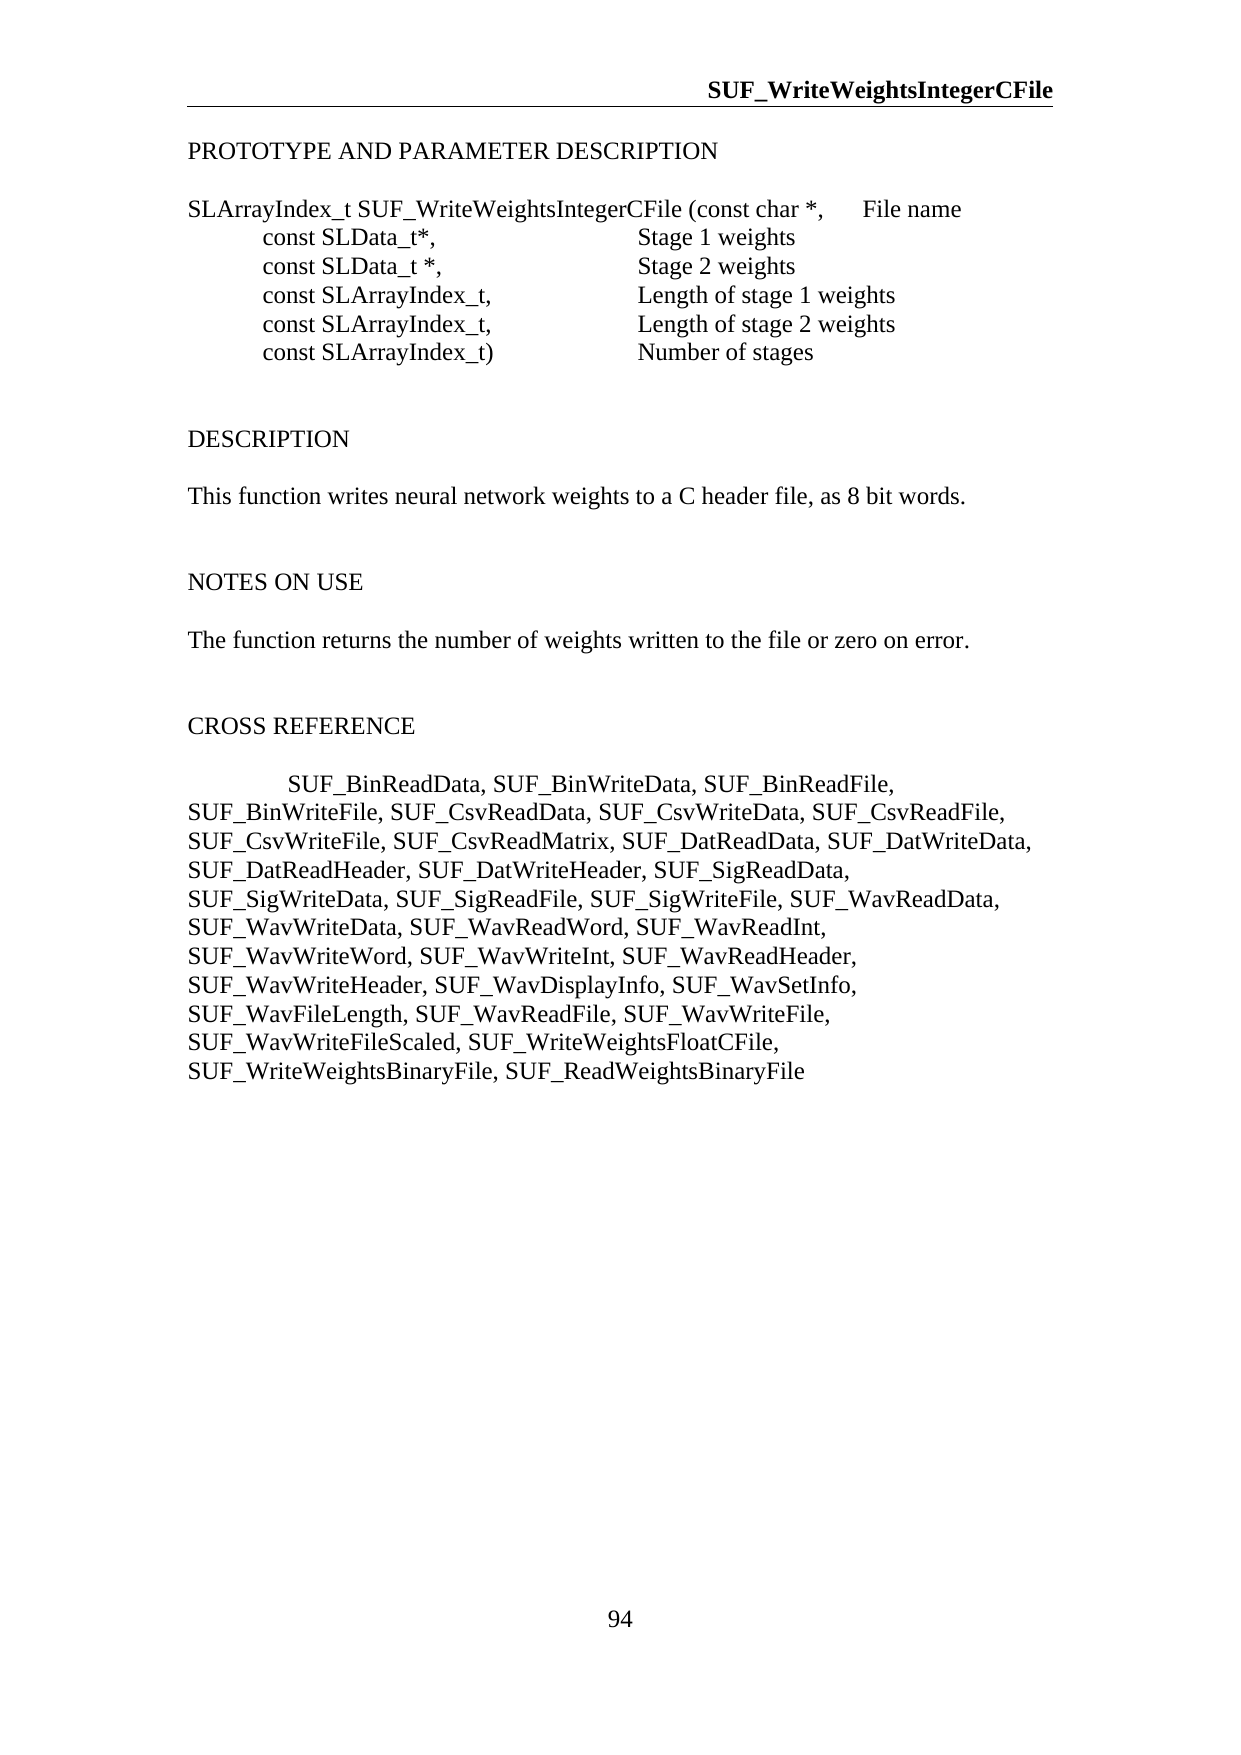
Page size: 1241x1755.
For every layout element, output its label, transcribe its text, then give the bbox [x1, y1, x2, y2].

text SLArrayIndex_t SUF_WriteWeightsIntegerCFile (const char *, File name [187, 194, 1053, 222]
text The function returns the number of weights written to the file or zero on error. [187, 625, 1053, 654]
subtitle SUF_WriteWeightsIntegerCFile [187, 75, 1053, 106]
text SUF_BinReadData, SUF_BinWriteData, SUF_BinReadFile, SUF_BinWriteFile, SUF_CsvReadData, SUF_CsvWriteData, SUF_CsvReadFile, SUF_CsvWriteFile, SUF_CsvReadMatrix, SUF_DatReadData, SUF_DatWriteData, SUF_DatReadHeader, SUF_DatWriteHeader, SUF_SigReadData, SUF_SigWriteData, SUF_SigReadFile, SUF_SigWriteFile, SUF_WavReadData, SUF_WavWriteData, SUF_WavReadWord, SUF_WavReadInt, SUF_WavWriteWord, SUF_WavWriteInt, SUF_WavReadHeader, SUF_WavWriteHeader, SUF_WavDisplayInfo, SUF_WavSetInfo, SUF_WavFileLength, SUF_WavReadFile, SUF_WavWriteFile, SUF_WavWriteFileScaled, SUF_WriteWeightsFloatCFile, SUF_WriteWeightsBinaryFile, SUF_ReadWeightsBinaryFile [187, 769, 1053, 1085]
text This function writes neural network weights to a C header file, as 8 bit words. [187, 481, 1053, 510]
text NOTES ON USE [187, 567, 1053, 596]
text const SLArrayIndex_t, Length of stage 2 weights [187, 309, 1053, 337]
text const SLArrayIndex_t, Length of stage 1 weights [187, 280, 1053, 309]
text DESCRIPTION [187, 424, 1053, 452]
text const SLData_t *, Stage 2 weights [187, 251, 1053, 280]
text PROTOTYPE AND PARAMETER DESCRIPTION [187, 136, 1053, 165]
text const SLData_t*, Stage 1 weights [187, 222, 1053, 251]
text CROSS REFERENCE [187, 711, 1053, 740]
text const SLArrayIndex_t) Number of stages [187, 337, 1053, 366]
